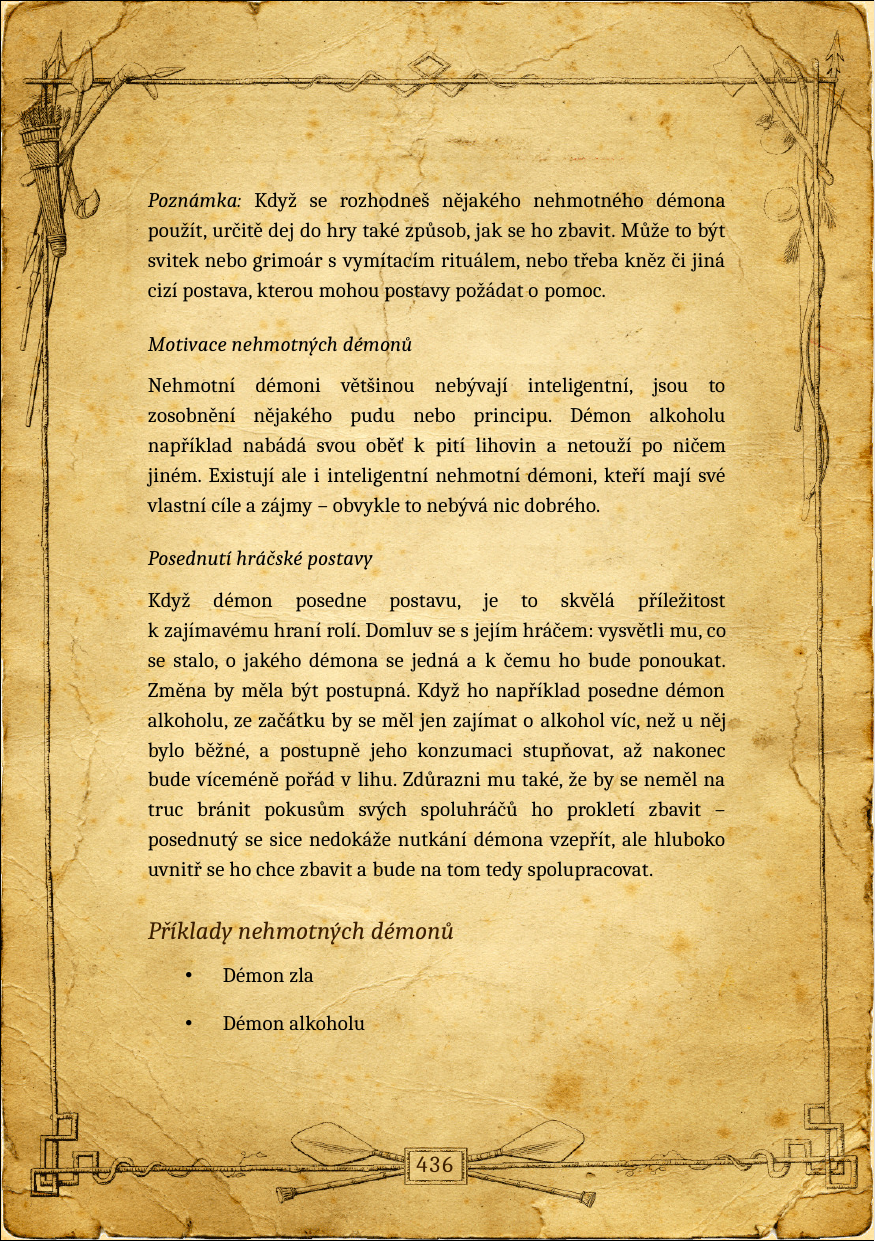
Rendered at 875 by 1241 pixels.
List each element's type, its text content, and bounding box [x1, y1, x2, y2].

list Démon zla [185, 964, 726, 988]
text Motivace nehmotných démonů [148, 332, 726, 356]
text Nehmotní démoni většinou nebývají inteligentní, jsou to zosobnění nějakého pudu nebo principu. Démon alkoholu například nabádá svou oběť k⁠ pití lihovin a⁠ netouží po ničem jiném. Existují ale i⁠ inteligentní nehmotní démoni, kteří mají své vlastní cíle a⁠ zájmy – obvykle to nebývá nic dobrého. [148, 374, 726, 517]
text Posednutí hráčské postavy [148, 547, 726, 571]
text Poznámka: Když se rozhodneš nějakého nehmotného démona použít, určitě dej do hry také způsob, jak se ho zbavit. Může to být svitek nebo grimoár s⁠ vymítacím rituálem, nebo třeba kněz či jiná cizí postava, kterou mohou postavy požádat o⁠ pomoc. [148, 189, 726, 303]
picture [1, 1, 874, 1240]
list Démon alkoholu [185, 1011, 726, 1035]
subtitle Příklady nehmotných démonů [148, 917, 726, 946]
text Když démon posedne postavu, je to skvělá příležitost k⁠ zajímavému hraní rolí. Domluv se s⁠ jejím hráčem: vysvětli mu, co se stalo, o⁠ jakého démona se jedná a⁠ k⁠ čemu ho bude ponoukat. Změna by měla být postupná. Když ho například posedne démon alkoholu, ze začátku by se měl jen zajímat o⁠ alkohol víc, než u⁠ něj bylo běžné, a⁠ postupně jeho konzumaci stupňovat, až nakonec bude víceméně pořád v⁠ lihu. Zdůrazni mu také, že by se neměl na truc bránit pokusům svých spoluhráčů ho prokletí zbavit – posednutý se sice nedokáže nutkání démona vzepřít, ale hluboko uvnitř se ho chce zbavit a⁠ bude na tom tedy spolupracovat. [148, 589, 726, 882]
